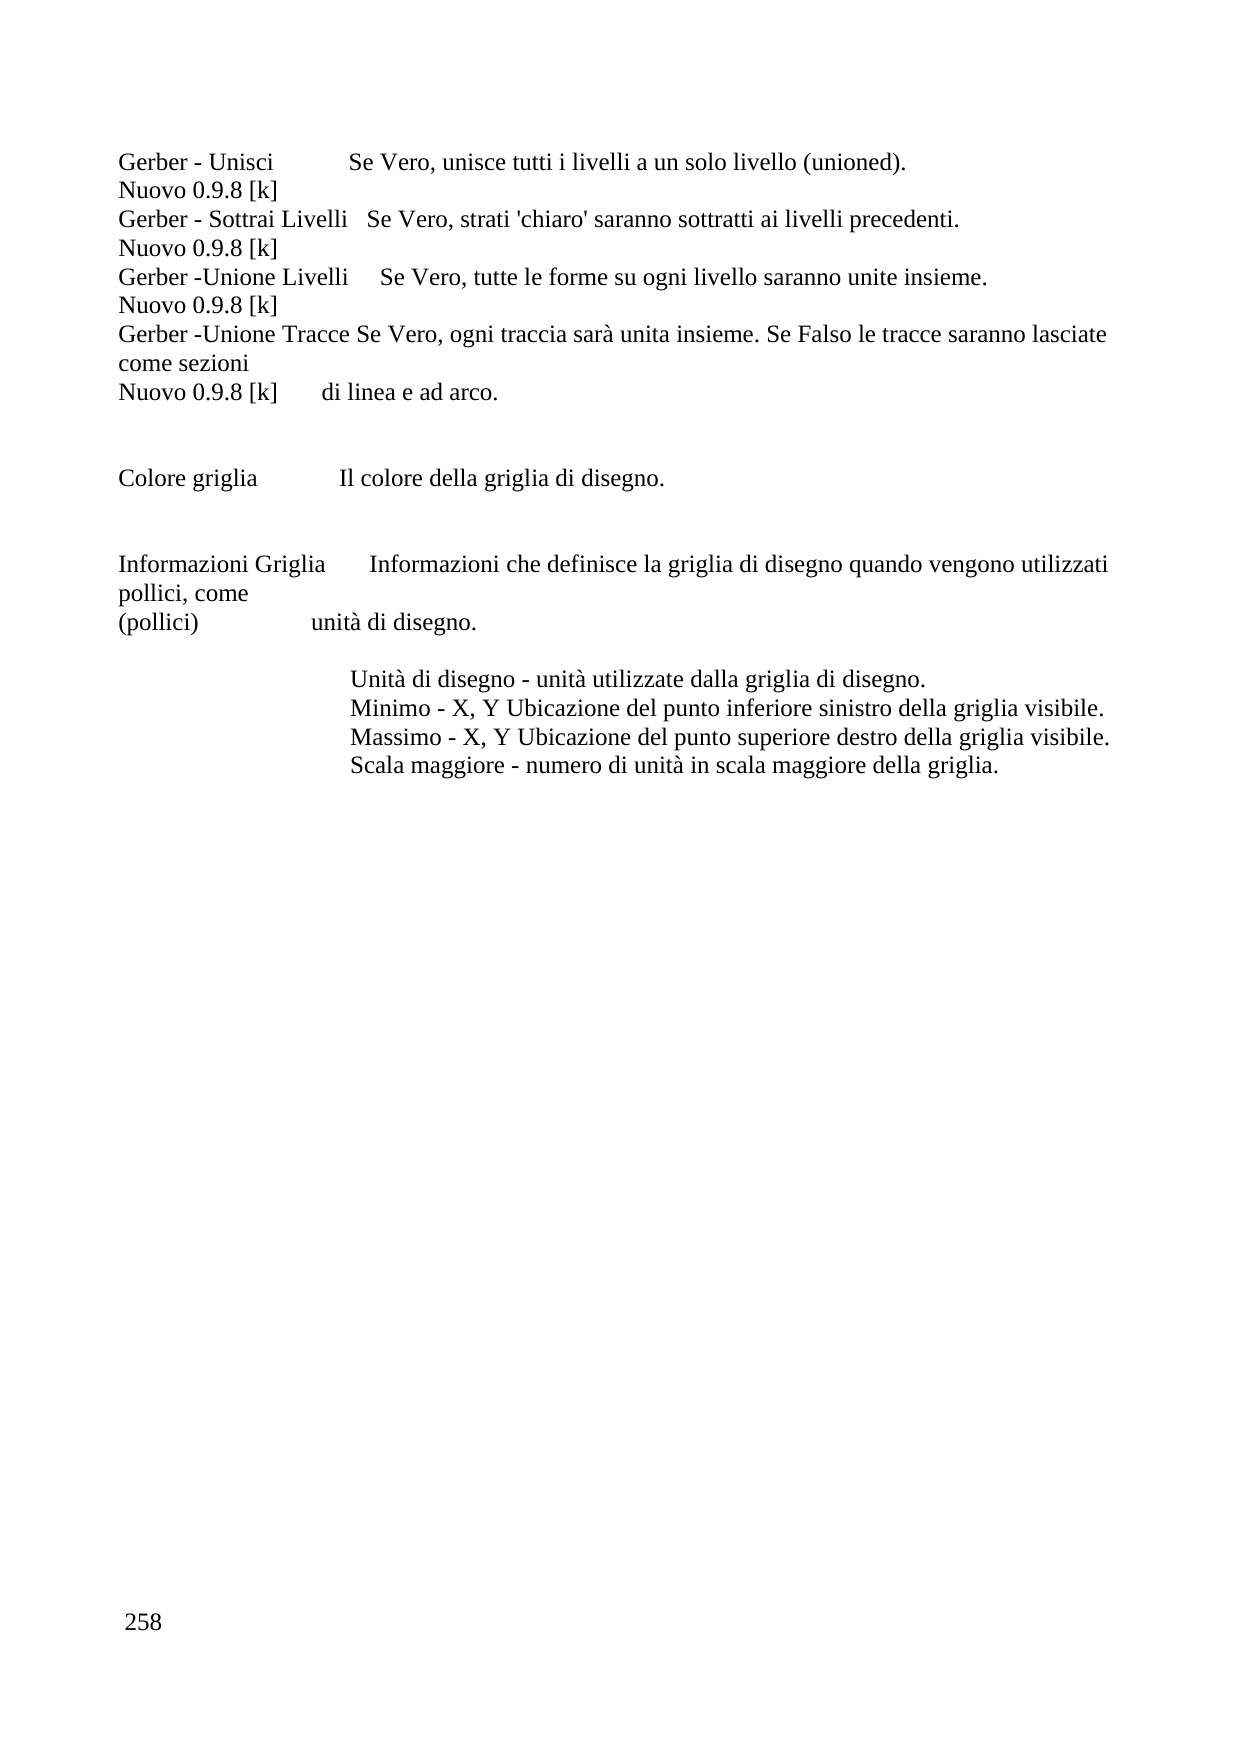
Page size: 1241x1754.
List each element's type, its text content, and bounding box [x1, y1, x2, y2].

text Informazioni Griglia Informazioni che definisce la griglia di disegno quando vengono utilizzati pollici, come [118, 549, 1122, 607]
text  Massimo - X, Y Ubicazione del punto superiore destro della griglia visibile. [118, 722, 1122, 751]
text Gerber - Unisci Se Vero, unisce tutti i livelli a un solo livello (unioned). [118, 147, 1122, 176]
text Gerber -Unione Livelli Se Vero, tutte le forme su ogni livello saranno unite insieme. [118, 262, 1122, 291]
text  Scala maggiore - numero di unità in scala maggiore della griglia. [118, 751, 1122, 779]
text Nuovo 0.9.8 [k] [118, 176, 1122, 204]
text Nuovo 0.9.8 [k] di linea e ad arco. [118, 377, 1122, 406]
text Gerber -Unione Tracce Se Vero, ogni traccia sarà unita insieme. Se Falso le tracce saranno lasciate come sezioni [118, 319, 1122, 377]
text Nuovo 0.9.8 [k] [118, 233, 1122, 262]
text Nuovo 0.9.8 [k] [118, 291, 1122, 319]
text Gerber - Sottrai Livelli Se Vero, strati 'chiaro' saranno sottratti ai livelli precedenti. [118, 204, 1122, 233]
text Colore griglia Il colore della griglia di disegno. [118, 463, 1122, 492]
text  Unità di disegno - unità utilizzate dalla griglia di disegno. [118, 664, 1122, 693]
text  Minimo - X, Y Ubicazione del punto inferiore sinistro della griglia visibile. [118, 693, 1122, 722]
text (pollici) unità di disegno. [118, 607, 1122, 636]
